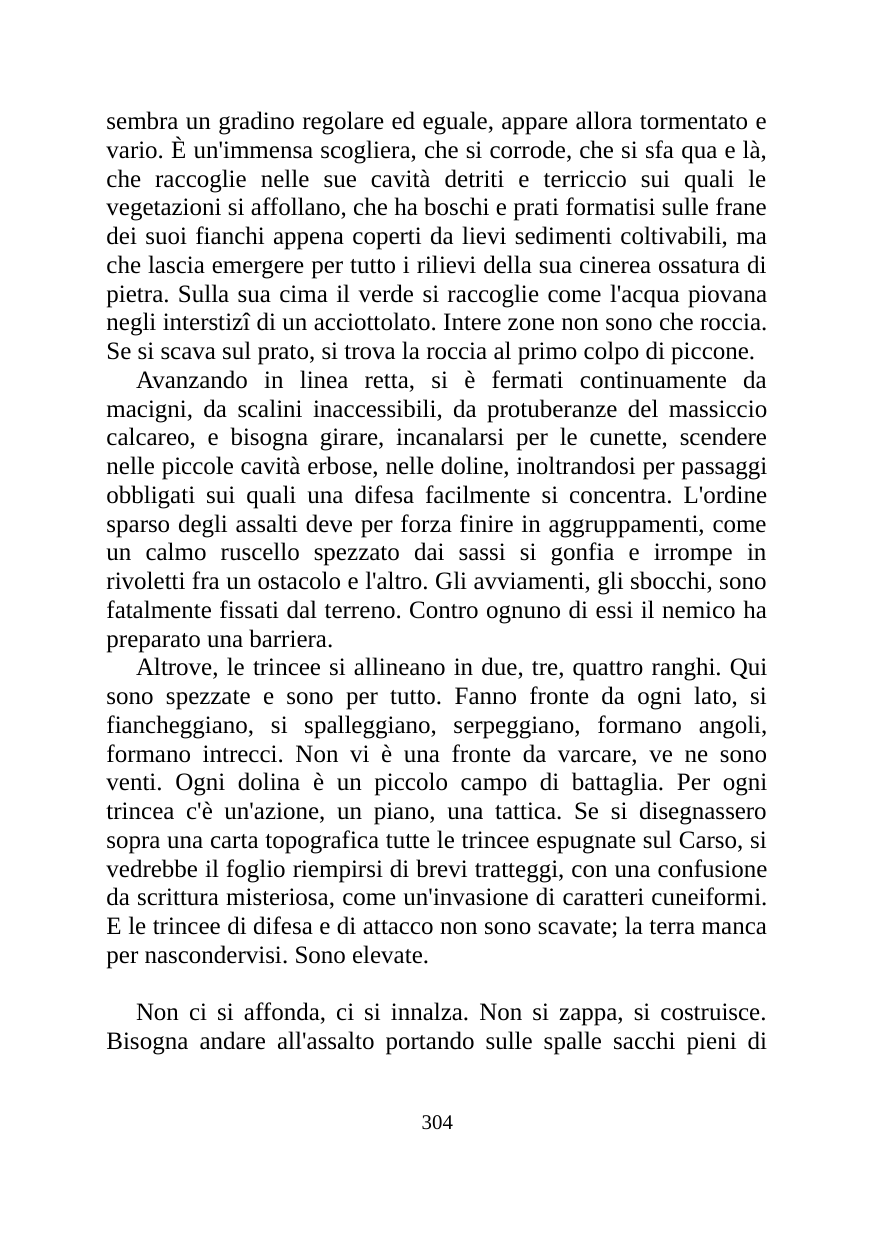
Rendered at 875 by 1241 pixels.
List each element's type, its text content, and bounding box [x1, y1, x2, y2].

text Avanzando in linea retta, si è fermati continuamente da macigni, da scalini inaccessibili, da protuberanze del massiccio calcareo, e bisogna girare, incanalarsi per le cunette, scendere nelle piccole cavità erbose, nelle doline, inoltrandosi per passaggi obbligati sui quali una difesa facilmente si concentra. L'ordine sparso degli assalti deve per forza finire in aggruppamenti, come un calmo ruscello spezzato dai sassi si gonfia e irrompe in rivoletti fra un ostacolo e l'altro. Gli avviamenti, gli sbocchi, sono fatalmente fissati dal terreno. Contro ognuno di essi il nemico ha preparato una barriera. [106, 365, 768, 652]
text Non ci si affonda, ci si innalza. Non si zappa, si costruisce. Bisogna andare all'assalto portando sulle spalle sacchi pieni di [106, 997, 768, 1055]
text sembra un gradino regolare ed eguale, appare allora tormentato e vario. È un'immensa scogliera, che si corrode, che si sfa qua e là, che raccoglie nelle sue cavità detriti e terriccio sui quali le vegetazioni si affollano, che ha boschi e prati formatisi sulle frane dei suoi fianchi appena coperti da lievi sedimenti coltivabili, ma che lascia emergere per tutto i rilievi della sua cinerea ossatura di pietra. Sulla sua cima il verde si raccoglie come l'acqua piovana negli interstizî di un acciottolato. Intere zone non sono che roccia. Se si scava sul prato, si trova la roccia al primo colpo di piccone. [106, 106, 768, 365]
text Altrove, le trincee si allineano in due, tre, quattro ranghi. Qui sono spezzate e sono per tutto. Fanno fronte da ogni lato, si fiancheggiano, si spalleggiano, serpeggiano, formano angoli, formano intrecci. Non vi è una fronte da varcare, ve ne sono venti. Ogni dolina è un piccolo campo di battaglia. Per ogni trincea c'è un'azione, un piano, una tattica. Se si disegnassero sopra una carta topografica tutte le trincee espugnate sul Carso, si vedrebbe il foglio riempirsi di brevi tratteggi, con una confusione da scrittura misteriosa, come un'invasione di caratteri cuneiformi. E le trincee di difesa e di attacco non sono scavate; la terra manca per nascondervisi. Sono elevate. [106, 652, 768, 969]
